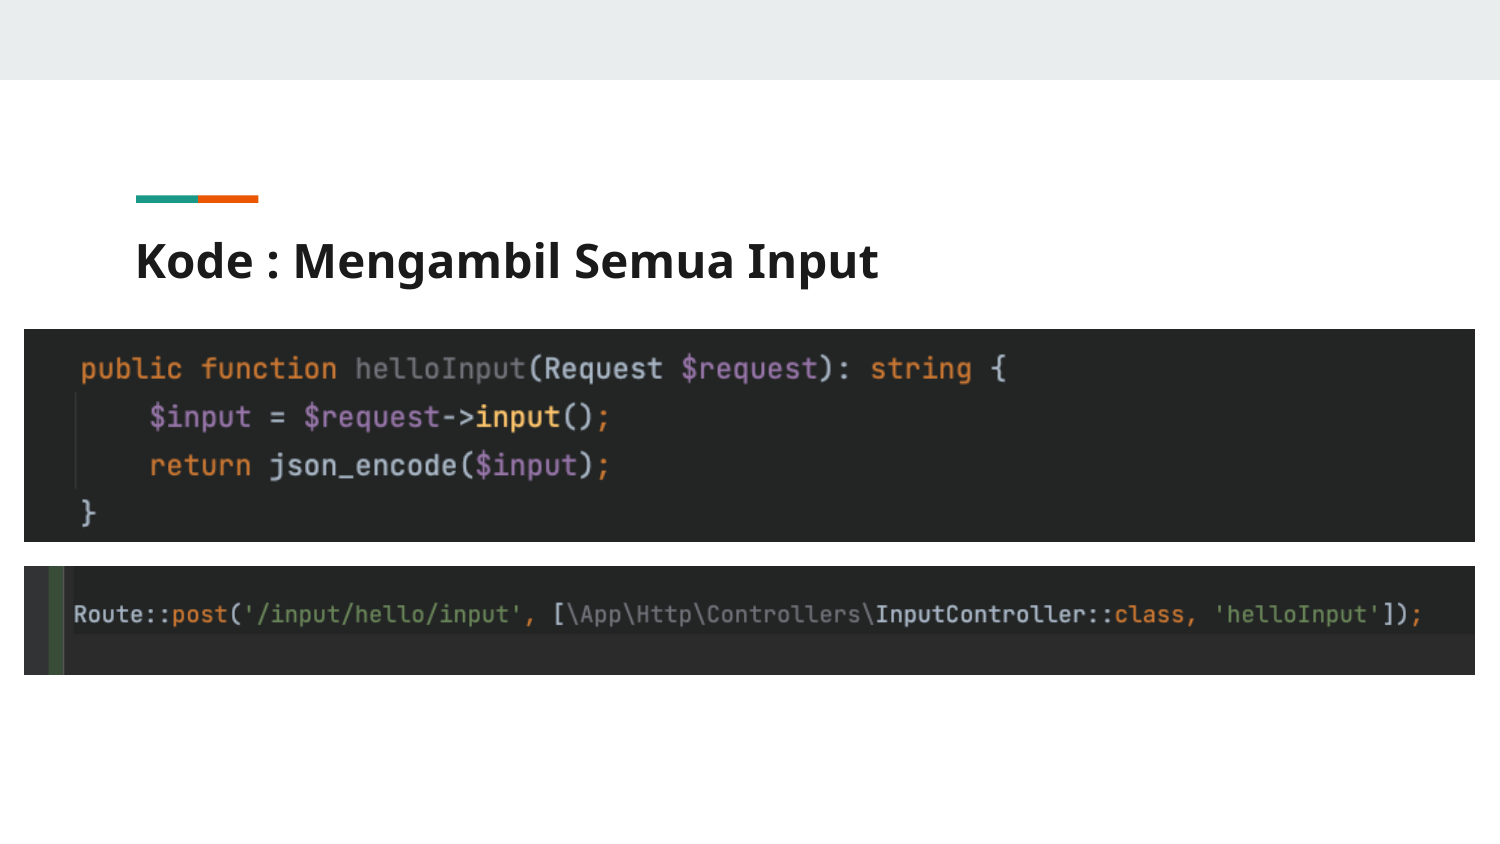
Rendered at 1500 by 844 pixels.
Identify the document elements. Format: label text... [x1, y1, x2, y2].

picture [24, 566, 1475, 675]
title Kode : Mengambil Semua Input [119, 216, 1381, 305]
picture [24, 329, 1475, 542]
